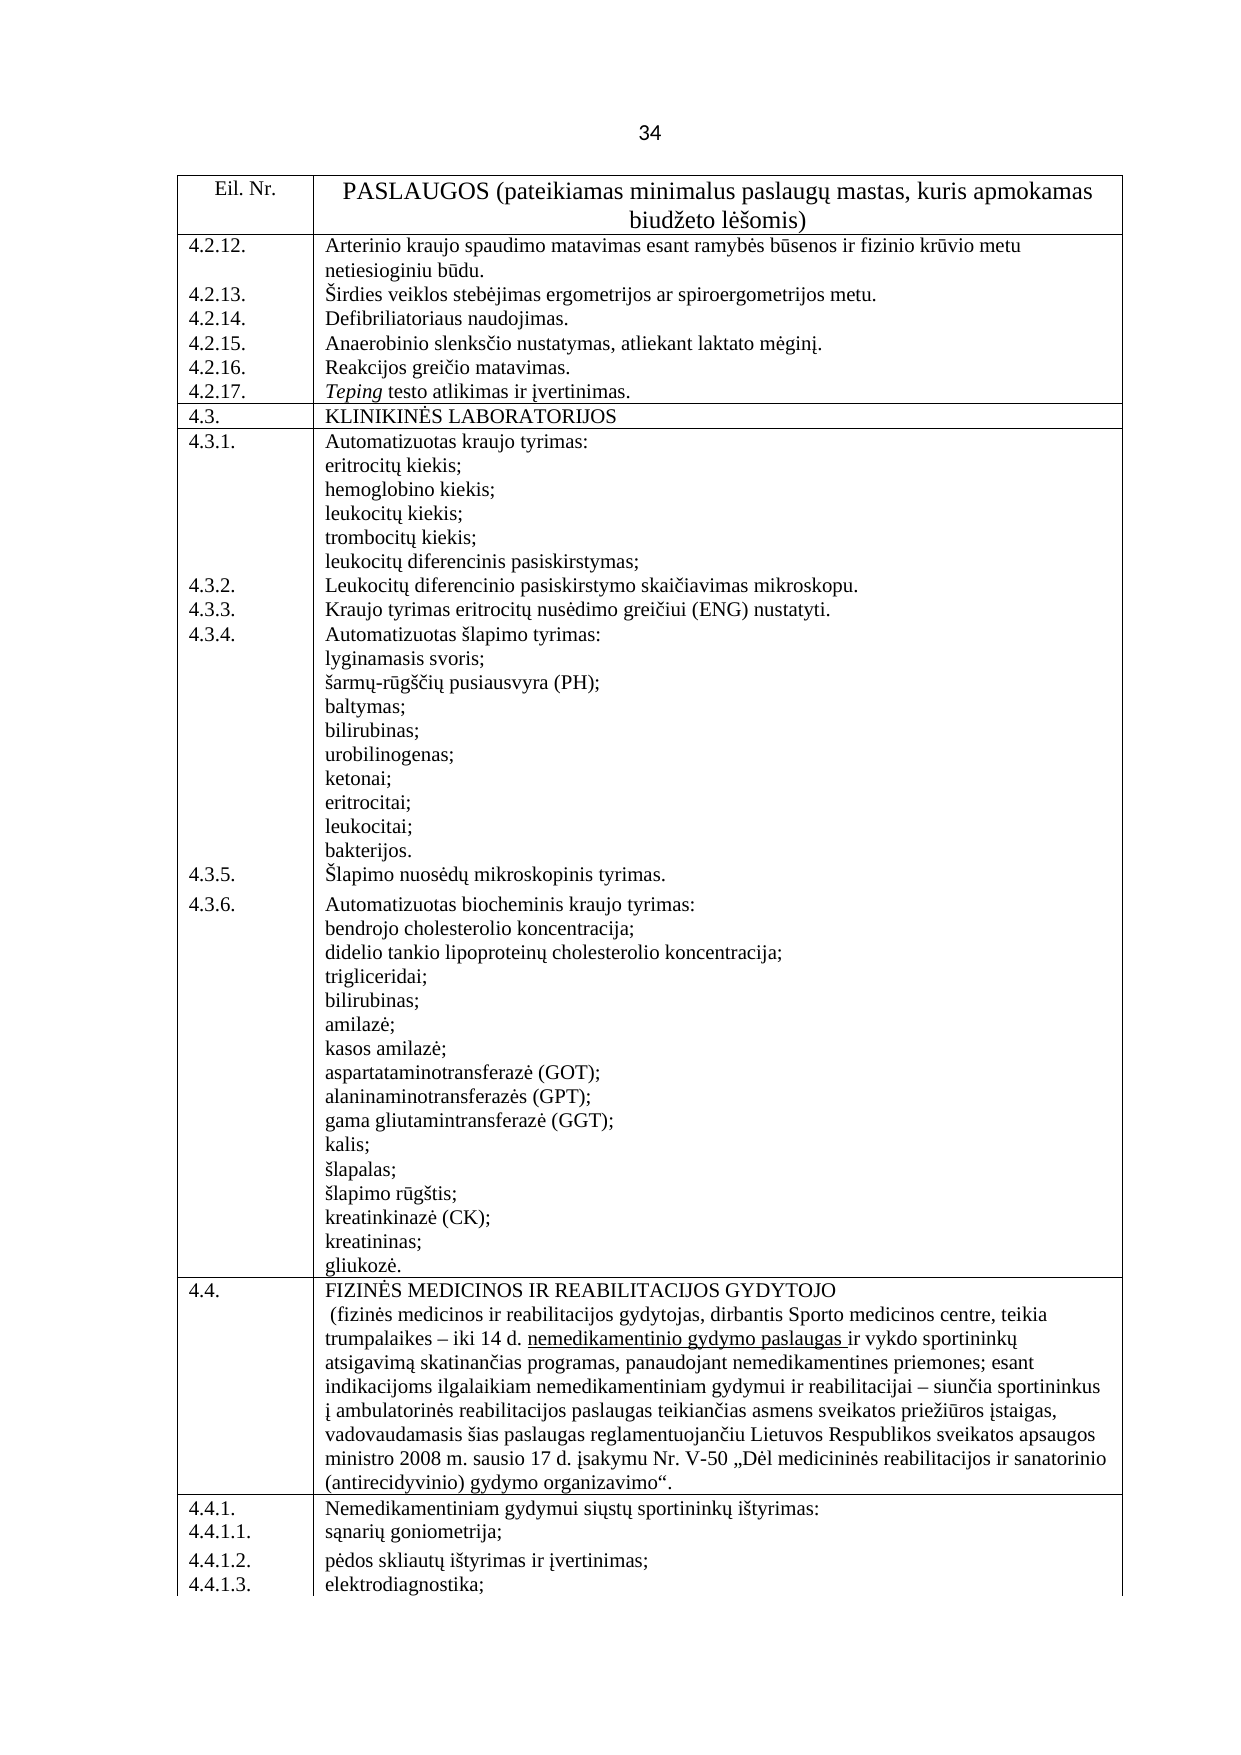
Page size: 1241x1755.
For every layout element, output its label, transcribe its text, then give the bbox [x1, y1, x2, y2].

table_cell 4.4. [178, 1278, 313, 1494]
table_cell 4.4.1.2. [178, 1548, 313, 1572]
table_cell 4.2.12. [178, 235, 313, 282]
table_cell Automatizuotas biocheminis kraujo tyrimas: bendrojo cholesterolio koncentracija; didelio tankio lipoproteinų cholesterolio koncentracija; trigliceridai; bilirubinas; amilazė; kasos amilazė; aspartataminotransferazė (GOT); alaninaminotransferazės (GPT); gama gliutamintransferazė (GGT); kalis; šlapalas; šlapimo rūgštis; kreatinkinazė (CK); kreatininas; gliukozė. [314, 892, 1122, 1277]
table_cell 4.3.2. [178, 573, 313, 597]
table_cell Anaerobinio slenksčio nustatymas, atliekant laktato mėginį. [314, 331, 1122, 355]
table_cell Arterinio kraujo spaudimo matavimas esant ramybės būsenos ir fizinio krūvio metu netiesioginiu būdu. [314, 235, 1122, 282]
table_header PASLAUGOS (pateikiamas minimalus paslaugų mastas, kuris apmokamas biudžeto lėšomis) [314, 176, 1122, 233]
table_cell Teping testo atlikimas ir įvertinimas. [314, 379, 1122, 403]
table_cell sąnarių goniometrija; [314, 1520, 1122, 1548]
table_cell Šlapimo nuosėdų mikroskopinis tyrimas. [314, 862, 1122, 892]
table_cell Defibriliatoriaus naudojimas. [314, 306, 1122, 331]
table_cell Nemedikamentiniam gydymui siųstų sportininkų ištyrimas: [314, 1495, 1122, 1519]
table_cell Automatizuotas šlapimo tyrimas: lyginamasis svoris; šarmų-rūgščių pusiausvyra (PH); baltymas; bilirubinas; urobilinogenas; ketonai; eritrocitai; leukocitai; bakterijos. [314, 621, 1122, 862]
table_cell 4.3. [178, 404, 313, 428]
table_cell 4.3.3. [178, 598, 313, 621]
table_cell 4.2.17. [178, 379, 313, 403]
table_cell Kraujo tyrimas eritrocitų nusėdimo greičiui (ENG) nustatyti. [314, 598, 1122, 621]
table_cell 4.2.14. [178, 306, 313, 331]
table_cell KLINIKINĖS LABORATORIJOS [314, 404, 1122, 428]
table_cell 4.3.4. [178, 621, 313, 862]
table_cell 4.4.1.1. [178, 1520, 313, 1548]
table_cell Reakcijos greičio matavimas. [314, 355, 1122, 379]
table_cell 4.4.1. [178, 1495, 313, 1519]
table_cell pėdos skliautų ištyrimas ir įvertinimas; [314, 1548, 1122, 1572]
table_cell elektrodiagnostika; [314, 1572, 1122, 1596]
table_cell Automatizuotas kraujo tyrimas: eritrocitų kiekis; hemoglobino kiekis; leukocitų kiekis; trombocitų kiekis; leukocitų diferencinis pasiskirstymas; [314, 429, 1122, 573]
table_cell 4.3.5. [178, 862, 313, 892]
table_cell Širdies veiklos stebėjimas ergometrijos ar spiroergometrijos metu. [314, 282, 1122, 306]
table_header Eil. Nr. [178, 176, 313, 233]
table_cell 4.2.15. [178, 331, 313, 355]
table_cell 4.2.16. [178, 355, 313, 379]
table_cell Leukocitų diferencinio pasiskirstymo skaičiavimas mikroskopu. [314, 573, 1122, 597]
table_cell 4.2.13. [178, 282, 313, 306]
table_cell 4.4.1.3. [178, 1572, 313, 1596]
table_cell FIZINĖS MEDICINOS IR REABILITACIJOS GYDYTOJO (fizinės medicinos ir reabilitacijos gydytojas, dirbantis Sporto medicinos centre, teikia trumpalaikes – iki 14 d. nemedikamentinio gydymo paslaugas ir vykdo sportininkų atsigavimą skatinančias programas, panaudojant nemedikamentines priemones; esant indikacijoms ilgalaikiam nemedikamentiniam gydymui ir reabilitacijai – siunčia sportininkus į ambulatorinės reabilitacijos paslaugas teikiančias asmens sveikatos priežiūros įstaigas, vadovaudamasis šias paslaugas reglamentuojančiu Lietuvos Respublikos sveikatos apsaugos ministro 2008 m. sausio 17 d. įsakymu Nr. V-50 „Dėl medicininės reabilitacijos ir sanatorinio (antirecidyvinio) gydymo organizavimo“. [314, 1278, 1122, 1494]
table_cell 4.3.6. [178, 892, 313, 1277]
table_cell 4.3.1. [178, 429, 313, 573]
